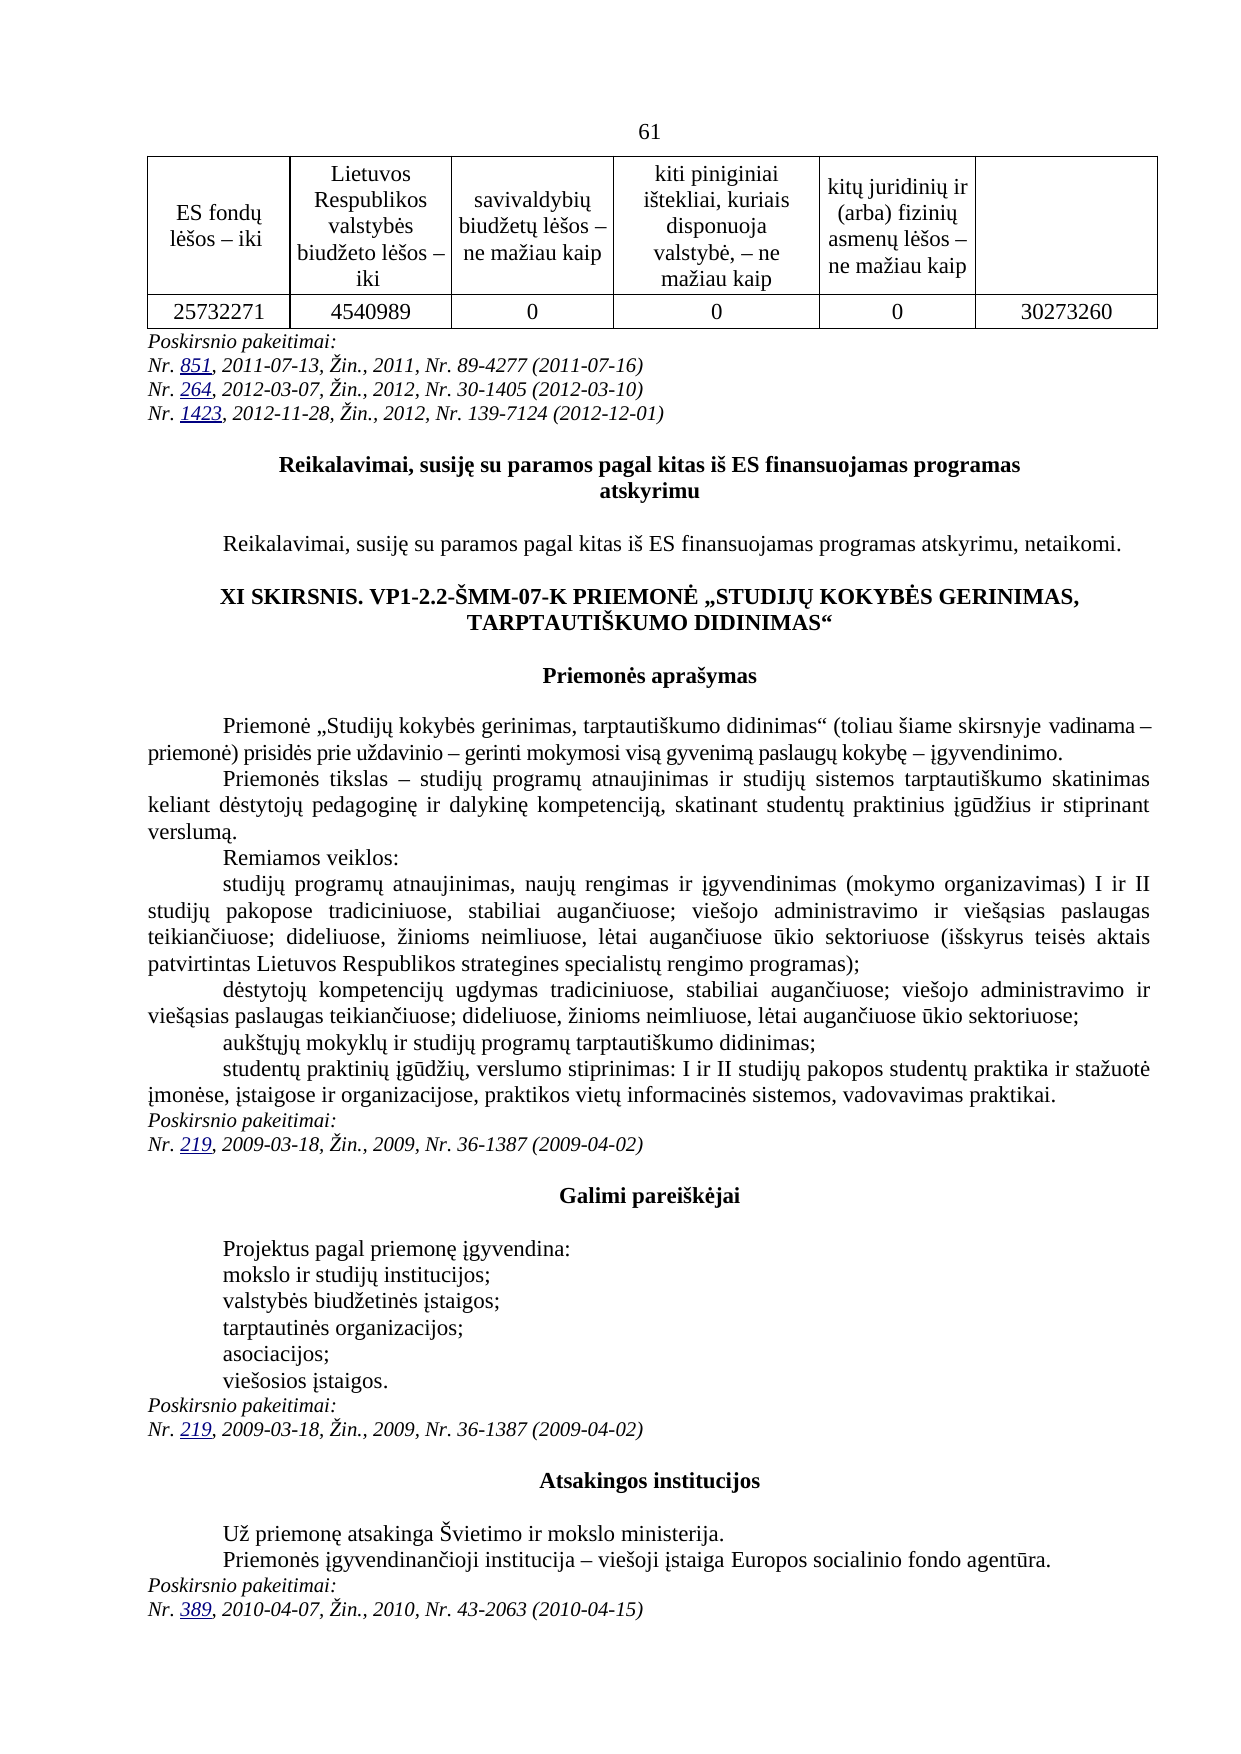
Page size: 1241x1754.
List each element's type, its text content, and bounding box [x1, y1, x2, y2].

table_cell kiti piniginiai ištekliai, kuriais disponuoja valstybė, – ne mažiau kaip [614, 157, 819, 294]
table_cell Lietuvos Respublikos valstybės biudžeto lėšos – iki [291, 157, 451, 294]
table_cell 25732271 [148, 295, 289, 327]
text Nr. 389, 2010-04-07, Žin., 2010, Nr. 43-2063 (2010-04-15) [148, 1597, 1152, 1621]
text Poskirsnio pakeitimai: [148, 329, 1152, 353]
text mokslo ir studijų institucijos; [148, 1261, 1152, 1288]
text Nr. 264, 2012-03-07, Žin., 2012, Nr. 30-1405 (2012-03-10) [148, 377, 1152, 401]
text asociacijos; [148, 1340, 1152, 1367]
text Nr. 219, 2009-03-18, Žin., 2009, Nr. 36-1387 (2009-04-02) [148, 1417, 1152, 1441]
text Priemonės tikslas – studijų programų atnaujinimas ir studijų sistemos tarptautiškumo skatinimas keliant dėstytojų pedagoginę ir dalykinę kompetenciją, skatinant studentų praktinius įgūdžius ir stiprinant verslumą. [148, 765, 1152, 844]
text valstybės biudžetinės įstaigos; [148, 1288, 1152, 1314]
table_cell 0 [452, 295, 613, 327]
text Už priemonę atsakinga Švietimo ir mokslo ministerija. [148, 1520, 1152, 1547]
text Nr. 851, 2011-07-13, Žin., 2011, Nr. 89-4277 (2011-07-16) [148, 353, 1152, 377]
text Projektus pagal priemonę įgyvendina: [148, 1235, 1152, 1261]
text Priemonės įgyvendinančioji institucija – viešoji įstaiga Europos socialinio fondo agentūra. [148, 1547, 1152, 1573]
table_cell 4540989 [291, 295, 451, 327]
table_cell ES fondų lėšos – iki [148, 157, 289, 294]
table_cell 0 [614, 295, 819, 327]
text Galimi pareiškėjai [148, 1182, 1152, 1208]
text Poskirsnio pakeitimai: [148, 1573, 1152, 1597]
text aukštųjų mokyklų ir studijų programų tarptautiškumo didinimas; [148, 1029, 1152, 1055]
text studentų praktinių įgūdžių, verslumo stiprinimas: I ir II studijų pakopos studentų praktika ir stažuotė įmonėse, įstaigose ir organizacijose, praktikos vietų informacinės sistemos, vadovavimas praktikai. [148, 1055, 1152, 1108]
text Poskirsnio pakeitimai: [148, 1393, 1152, 1417]
text Remiamos veiklos: [148, 844, 1152, 871]
text Nr. 219, 2009-03-18, Žin., 2009, Nr. 36-1387 (2009-04-02) [148, 1132, 1152, 1156]
text dėstytojų kompetencijų ugdymas tradiciniuose, stabiliai augančiuose; viešojo administravimo ir viešąsias paslaugas teikiančiuose; dideliuose, žinioms neimliuose, lėtai augančiuose ūkio sektoriuose; [148, 976, 1152, 1029]
text studijų programų atnaujinimas, naujų rengimas ir įgyvendinimas (mokymo organizavimas) I ir II studijų pakopose tradiciniuose, stabiliai augančiuose; viešojo administravimo ir viešąsias paslaugas teikiančiuose; dideliuose, žinioms neimliuose, lėtai augančiuose ūkio sektoriuose (išskyrus teisės aktais patvirtintas Lietuvos Respublikos strategines specialistų rengimo programas); [148, 871, 1152, 976]
text Atsakingos institucijos [148, 1467, 1152, 1494]
table_cell kitų juridinių ir (arba) fizinių asmenų lėšos – ne mažiau kaip [820, 157, 975, 294]
table_cell 0 [820, 295, 975, 327]
subtitle XI SKIRSNIS. VP1-2.2-ŠMM-07-K PRIEMONĖ „STUDIJŲ KOKYBĖS GERINIMAS, TARPTAUTIŠKUMO DIDINIMAS“ [148, 583, 1152, 636]
text tarptautinės organizacijos; [148, 1314, 1152, 1340]
table_header [976, 157, 1157, 294]
text Nr. 1423, 2012-11-28, Žin., 2012, Nr. 139-7124 (2012-12-01) [148, 401, 1152, 425]
text Priemonė „Studijų kokybės gerinimas, tarptautiškumo didinimas“ (toliau šiame skirsnyje vadinama – priemonė) prisidės prie uždavinio – gerinti mokymosi visą gyvenimą paslaugų kokybę – įgyvendinimo. [148, 712, 1152, 765]
text Poskirsnio pakeitimai: [148, 1108, 1152, 1132]
text Reikalavimai, susiję su paramos pagal kitas iš ES finansuojamas programas atskyrimu [148, 451, 1152, 504]
text Reikalavimai, susiję su paramos pagal kitas iš ES finansuojamas programas atskyrimu, netaikomi. [148, 530, 1152, 557]
text Priemonės aprašymas [148, 662, 1152, 688]
table_cell 30273260 [976, 295, 1157, 327]
table_cell savivaldybių biudžetų lėšos – ne mažiau kaip [452, 157, 613, 294]
text viešosios įstaigos. [148, 1367, 1152, 1393]
